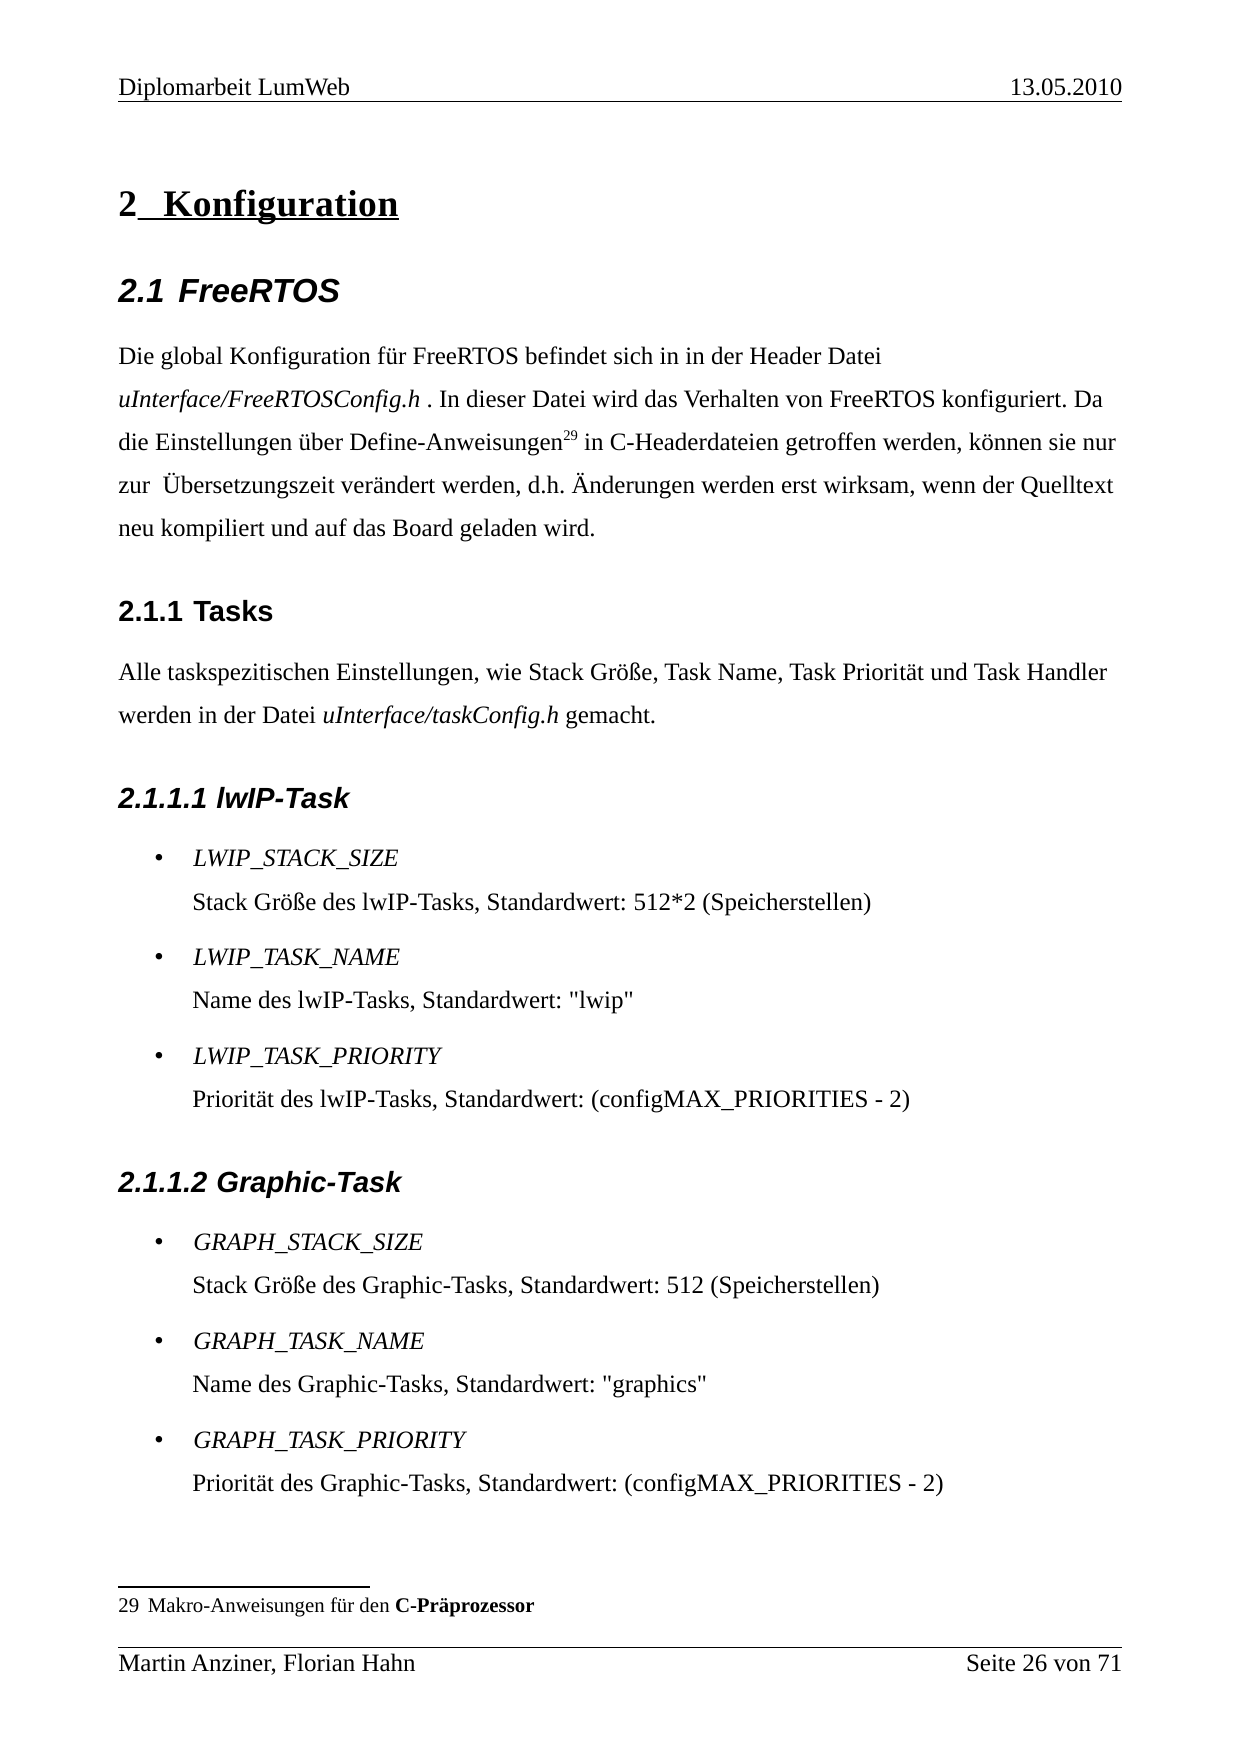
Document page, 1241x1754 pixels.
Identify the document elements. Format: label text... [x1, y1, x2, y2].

list GRAPH_TASK_NAME Name des Graphic-Tasks, Standardwert: "graphics" [154, 1326, 1122, 1398]
list LWIP_STACK_SIZE Stack Größe des lwIP-Tasks, Standardwert: 512*2 (Speicherstellen) [154, 843, 1122, 915]
list LWIP_TASK_PRIORITY Priorität des lwIP-Tasks, Standardwert: (configMAX_PRIORITIES - 2) [154, 1041, 1122, 1113]
text Alle taskspezitischen Einstellungen, wie Stack Größe, Task Name, Task Priorität und Task Handler werden in der Datei uInterface/taskConfig.h gemacht. [118, 657, 1122, 729]
text Die global Konfiguration für FreeRTOS befindet sich in in der Header Datei uInterface/FreeRTOSConfig.h . In dieser Datei wird das Verhalten von FreeRTOS konfiguriert. Da die Einstellungen über Define-Anweisungen in C-Headerdateien getroffen werden, können sie nur zur Übersetzungszeit verändert werden, d.h. Änderungen werden erst wirksam, wenn der Quelltext neu kompiliert und auf das Board geladen wird. [118, 341, 1122, 542]
list GRAPH_STACK_SIZE Stack Größe des Graphic-Tasks, Standardwert: 512 (Speicherstellen) [154, 1227, 1122, 1299]
list LWIP_TASK_NAME Name des lwIP-Tasks, Standardwert: "lwip" [154, 942, 1122, 1014]
subtitle Konfiguration [118, 181, 1122, 224]
subtitle FreeRTOS [118, 271, 1122, 309]
text Makro-Anweisungen für den C-Präprozessor [118, 1593, 1122, 1617]
subtitle Tasks [118, 594, 1122, 628]
subtitle Graphic-Task [118, 1165, 1122, 1198]
subtitle lwIP-Task [118, 781, 1122, 814]
list GRAPH_TASK_PRIORITY Priorität des Graphic-Tasks, Standardwert: (configMAX_PRIORITIES - 2) [154, 1425, 1122, 1497]
